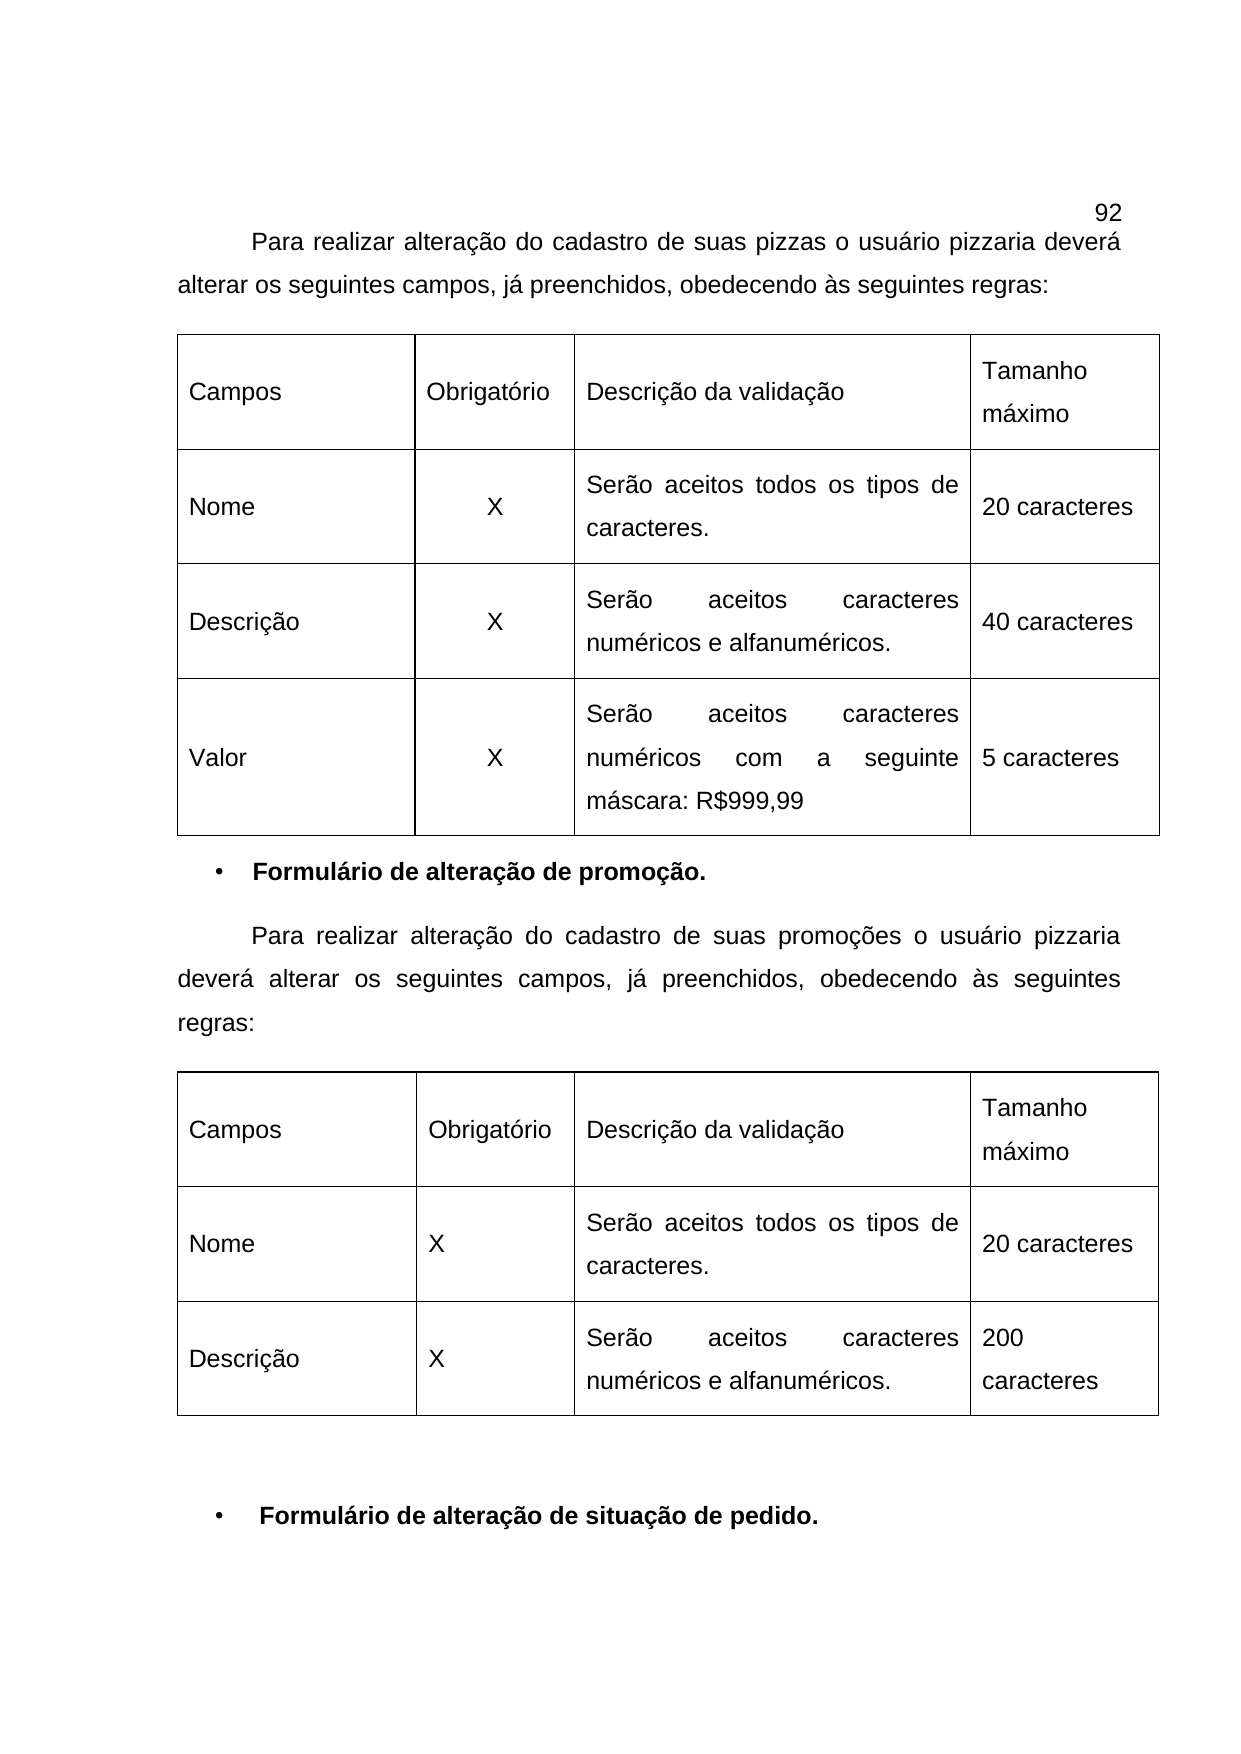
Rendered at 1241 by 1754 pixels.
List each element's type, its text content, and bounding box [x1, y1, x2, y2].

table_header Tamanho máximo [971, 1073, 1158, 1186]
table_cell X [416, 564, 574, 678]
table_cell X [416, 450, 574, 563]
table_header Tamanho máximo [971, 335, 1159, 448]
table_cell Serão aceitos caracteres numéricos e alfanuméricos. [575, 564, 970, 678]
table_cell Valor [178, 679, 414, 835]
table_cell Serão aceitos todos os tipos de caracteres. [575, 1187, 970, 1301]
table_cell X [417, 1187, 574, 1301]
table_header Descrição da validação [575, 335, 970, 448]
table_cell Nome [178, 450, 414, 563]
table_cell Descrição [178, 1302, 416, 1415]
list Para realizar alteração do cadastro de suas promoções o usuário pizzaria deverá alterar os seguintes campos, já preenchidos, obedecendo às seguintes regras: [177, 921, 1122, 1036]
table_cell Serão aceitos caracteres numéricos com a seguinte máscara: R$999,99 [575, 679, 970, 835]
table_cell 5 caracteres [971, 679, 1159, 835]
table_cell Descrição [178, 564, 414, 678]
table_cell X [417, 1302, 574, 1415]
table_cell 200 caracteres [971, 1302, 1158, 1415]
table_cell 20 caracteres [971, 450, 1159, 563]
table_cell Serão aceitos caracteres numéricos e alfanuméricos. [575, 1302, 970, 1415]
list Formulário de alteração de situação de pedido. [215, 1501, 1122, 1530]
list Formulário de alteração de promoção. [215, 857, 1122, 886]
table_cell Nome [178, 1187, 416, 1301]
table_header Obrigatório [417, 1073, 574, 1186]
list Para realizar alteração do cadastro de suas pizzas o usuário pizzaria deverá alterar os seguintes campos, já preenchidos, obedecendo às seguintes regras: [177, 227, 1122, 299]
table_cell 20 caracteres [971, 1187, 1158, 1301]
table_header Descrição da validação [575, 1073, 970, 1186]
table_header Campos [178, 335, 414, 448]
table_header Campos [178, 1073, 416, 1186]
table_header Obrigatório [416, 335, 574, 448]
table_cell Serão aceitos todos os tipos de caracteres. [575, 450, 970, 563]
table_cell 40 caracteres [971, 564, 1159, 678]
table_cell X [416, 679, 574, 835]
